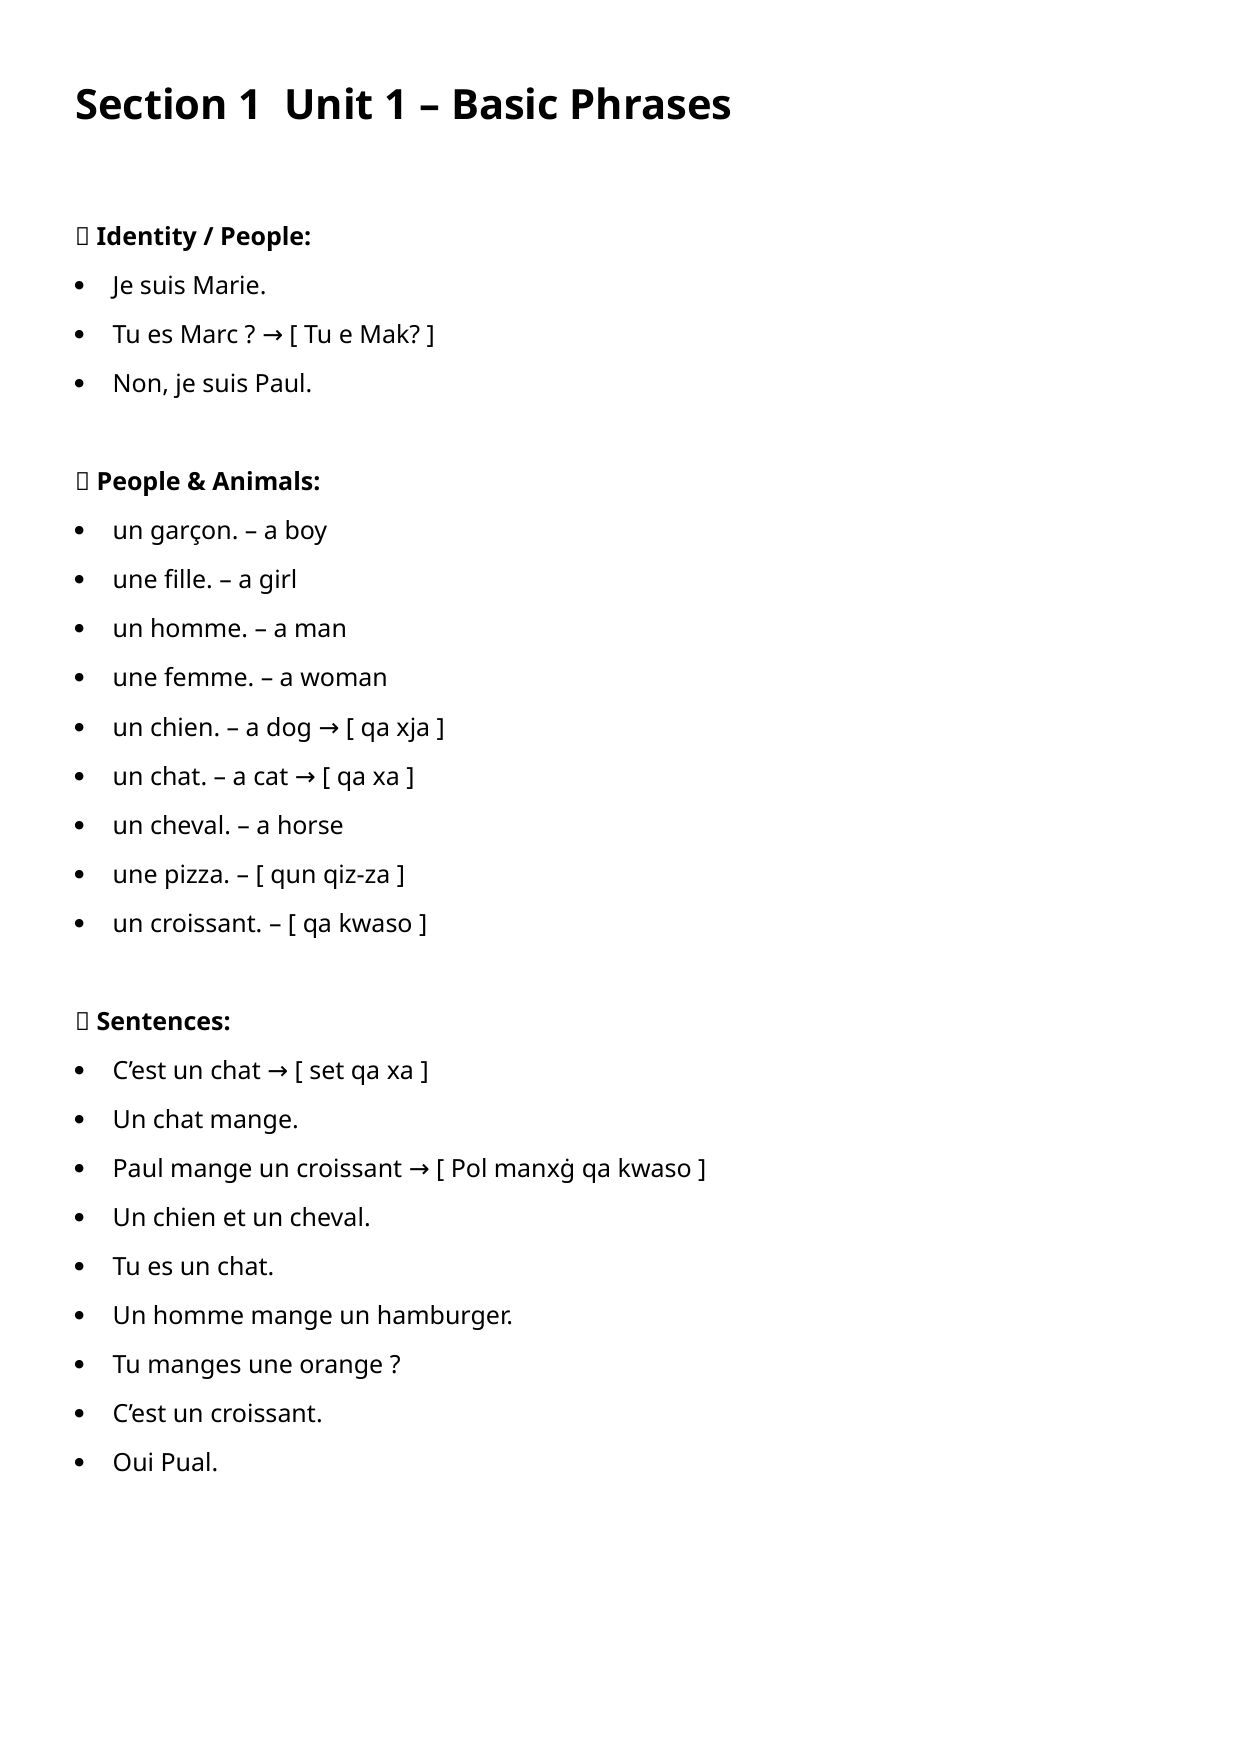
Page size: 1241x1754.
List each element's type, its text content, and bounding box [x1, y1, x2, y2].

list Paul mange un croissant → [ Pol manxġ qa kwaso ] [75, 1151, 1165, 1185]
list une fille. – a girl [75, 562, 1165, 596]
list un chat. – a cat → [ qa xa ] [75, 758, 1165, 792]
list Oui Pual. [75, 1445, 1165, 1479]
list Un homme mange un hamburger. [75, 1298, 1165, 1332]
list Je suis Marie. [75, 268, 1165, 302]
list Un chat mange. [75, 1102, 1165, 1136]
list une femme. – a woman [75, 660, 1165, 694]
list C’est un chat → [ set qa xa ] [75, 1053, 1165, 1087]
list un cheval. – a horse [75, 807, 1165, 841]
list un garçon. – a boy [75, 513, 1165, 547]
list C’est un croissant. [75, 1396, 1165, 1430]
list Non, je suis Paul. [75, 366, 1165, 400]
list une pizza. – [ qun qiz-za ] [75, 856, 1165, 890]
list Tu es Marc ? → [ Tu e Mak? ] [75, 317, 1165, 351]
list un homme. – a man [75, 611, 1165, 645]
subtitle 📌 Sentences: [75, 1003, 1165, 1038]
subtitle 👥 People & Animals: [75, 464, 1165, 498]
list un chien. – a dog → [ qa xja ] [75, 709, 1165, 743]
list Tu es un chat. [75, 1249, 1165, 1283]
subtitle Section 1 Unit 1 – Basic Phrases [75, 75, 1165, 132]
list Un chien et un cheval. [75, 1200, 1165, 1234]
list Tu manges une orange ? [75, 1347, 1165, 1381]
subtitle 👤 Identity / People: [75, 218, 1165, 253]
list un croissant. – [ qa kwaso ] [75, 905, 1165, 939]
